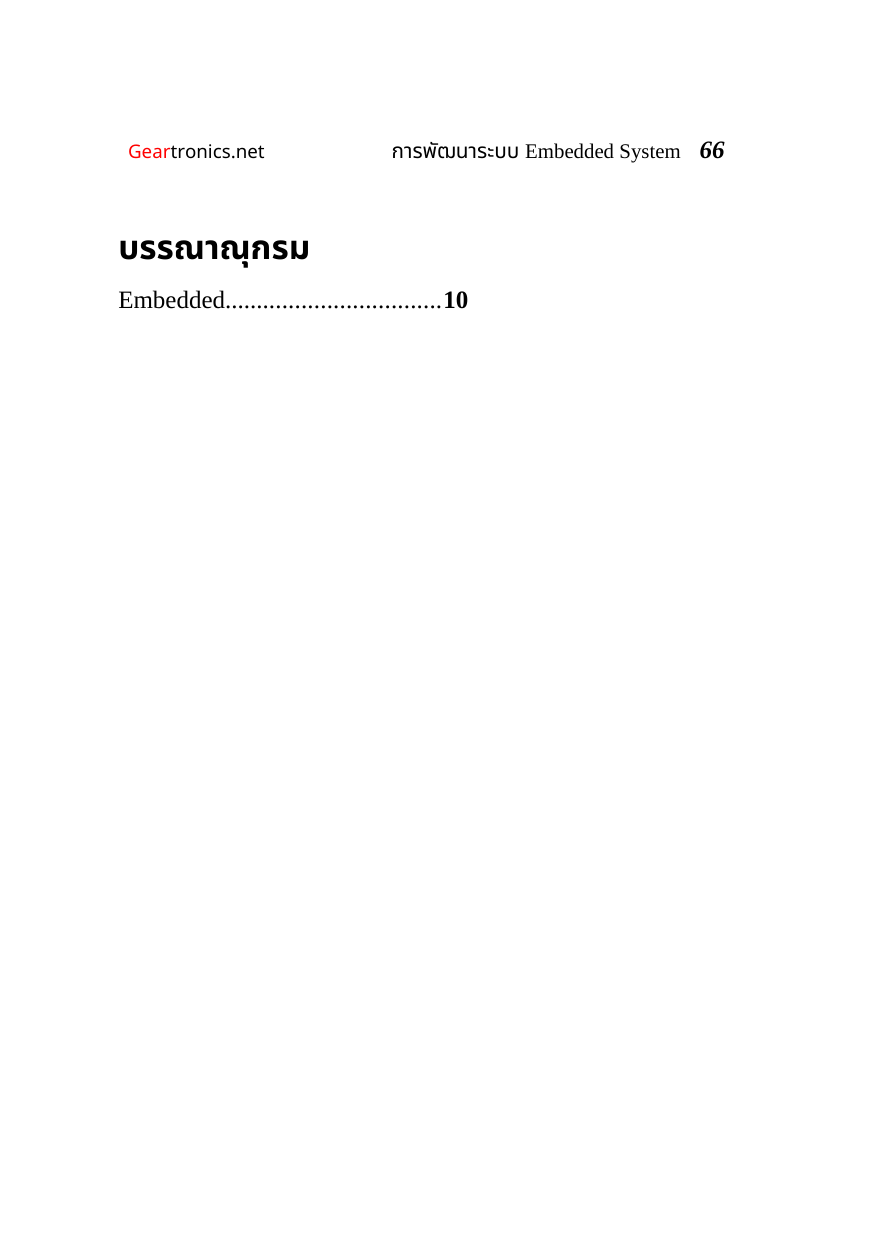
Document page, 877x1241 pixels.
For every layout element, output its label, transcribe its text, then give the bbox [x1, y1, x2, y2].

text Embedded 10 [118, 287, 468, 314]
subtitle บรรณาณุกรม [118, 224, 818, 274]
